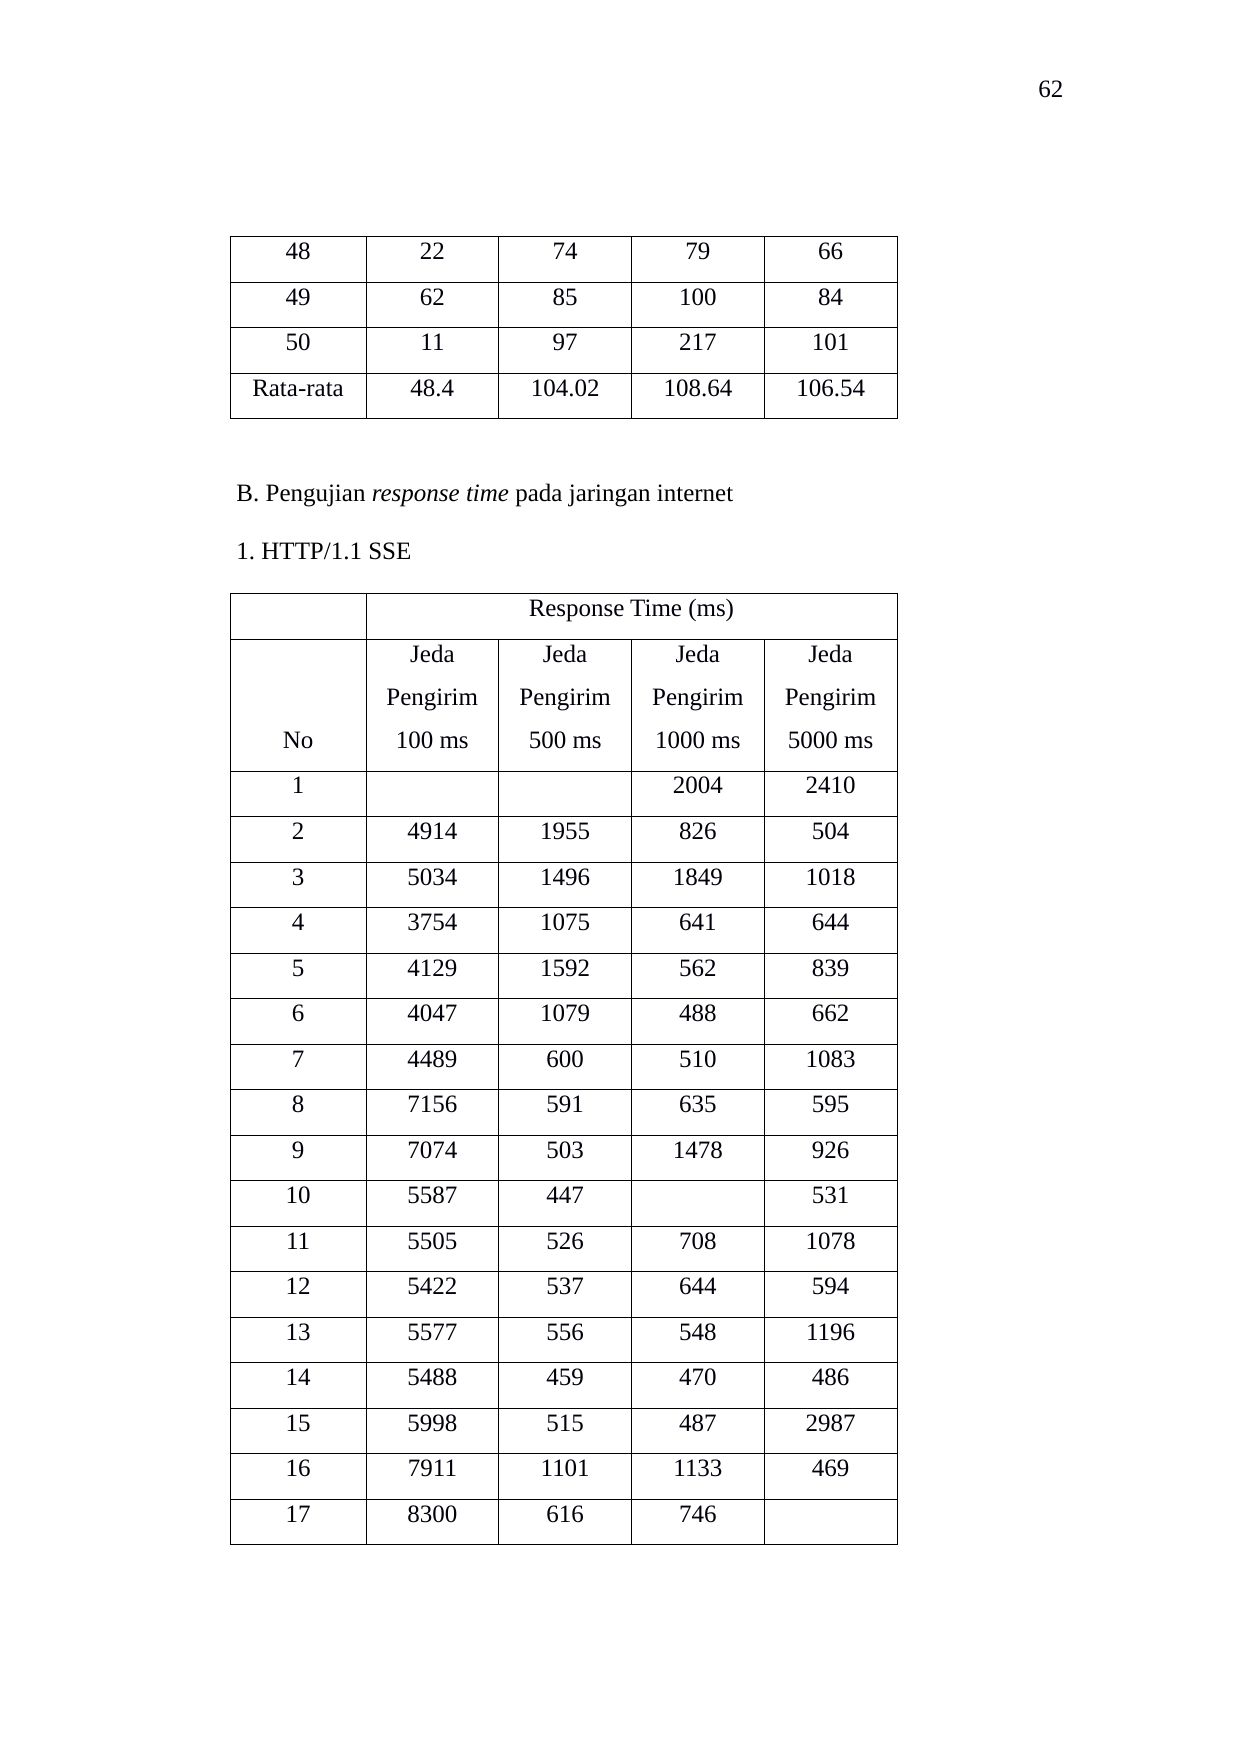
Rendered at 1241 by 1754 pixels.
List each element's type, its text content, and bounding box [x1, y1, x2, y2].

table_cell 4 [231, 908, 366, 953]
table_cell 1496 [499, 863, 631, 907]
table_cell 641 [632, 908, 764, 953]
table_cell No [231, 640, 366, 771]
table_cell 447 [499, 1181, 631, 1226]
table_cell 1849 [632, 863, 764, 907]
table_cell 84 [765, 283, 897, 327]
table_cell 5488 [367, 1363, 498, 1408]
table_cell 5587 [367, 1181, 498, 1226]
table_cell 11 [231, 1227, 366, 1271]
table_cell 1955 [499, 817, 631, 862]
table_cell 4129 [367, 954, 498, 998]
table_cell 1478 [632, 1136, 764, 1180]
table_cell Jeda Pengirim 100 ms [367, 640, 498, 771]
table_cell 1133 [632, 1454, 764, 1499]
text 1. HTTP/1.1 SSE [236, 536, 1063, 564]
table_cell 5034 [367, 863, 498, 907]
table_cell 591 [499, 1090, 631, 1135]
table_cell 1196 [765, 1318, 897, 1362]
table_cell 7074 [367, 1136, 498, 1180]
table_cell 2410 [765, 772, 897, 816]
table_cell 644 [765, 908, 897, 953]
table_cell 515 [499, 1409, 631, 1453]
table_cell 48.4 [367, 374, 498, 418]
table_cell 3754 [367, 908, 498, 953]
table_cell 5998 [367, 1409, 498, 1453]
table_cell 50 [231, 328, 366, 373]
table_cell 48 [231, 237, 366, 282]
table_cell 1592 [499, 954, 631, 998]
table_cell 5577 [367, 1318, 498, 1362]
table_cell 4489 [367, 1045, 498, 1089]
table_cell 1083 [765, 1045, 897, 1089]
table_cell 594 [765, 1272, 897, 1317]
table_cell 85 [499, 283, 631, 327]
table_cell Jeda Pengirim 500 ms [499, 640, 631, 771]
table_cell 503 [499, 1136, 631, 1180]
table_cell 9 [231, 1136, 366, 1180]
table_cell 62 [367, 283, 498, 327]
table_cell 531 [765, 1181, 897, 1226]
table_cell Jeda Pengirim 5000 ms [765, 640, 897, 771]
table_cell 22 [367, 237, 498, 282]
table_cell 104.02 [499, 374, 631, 418]
table_cell 8300 [367, 1500, 498, 1544]
table_cell 7156 [367, 1090, 498, 1135]
table_cell 4047 [367, 999, 498, 1044]
table_header [231, 594, 366, 639]
table_cell 556 [499, 1318, 631, 1362]
table_cell 1078 [765, 1227, 897, 1271]
table_cell 600 [499, 1045, 631, 1089]
text B. Pengujian response time pada jaringan internet [236, 478, 1063, 507]
table_cell 2987 [765, 1409, 897, 1453]
table_cell 708 [632, 1227, 764, 1271]
table_cell 469 [765, 1454, 897, 1499]
table_cell 5422 [367, 1272, 498, 1317]
table_cell 1018 [765, 863, 897, 907]
table_cell 106.54 [765, 374, 897, 418]
table_cell [367, 772, 498, 816]
table_cell 74 [499, 237, 631, 282]
table_cell 548 [632, 1318, 764, 1362]
table_cell 746 [632, 1500, 764, 1544]
table_cell 97 [499, 328, 631, 373]
table_cell 488 [632, 999, 764, 1044]
table_cell 3 [231, 863, 366, 907]
table_cell 1 [231, 772, 366, 816]
table_cell 537 [499, 1272, 631, 1317]
table_cell 644 [632, 1272, 764, 1317]
table_cell 1079 [499, 999, 631, 1044]
table_cell 826 [632, 817, 764, 862]
table_cell 510 [632, 1045, 764, 1089]
table_cell 1101 [499, 1454, 631, 1499]
table_cell Rata-rata [231, 374, 366, 418]
table_header Response Time (ms) [367, 594, 897, 639]
table_cell 2 [231, 817, 366, 862]
table_cell 16 [231, 1454, 366, 1499]
table_cell 217 [632, 328, 764, 373]
table_cell 4914 [367, 817, 498, 862]
table_cell 1075 [499, 908, 631, 953]
table_cell 635 [632, 1090, 764, 1135]
table_cell 5505 [367, 1227, 498, 1271]
table_cell 17 [231, 1500, 366, 1544]
table_cell 526 [499, 1227, 631, 1271]
table_cell 7911 [367, 1454, 498, 1499]
table_cell 13 [231, 1318, 366, 1362]
table_cell 101 [765, 328, 897, 373]
table_cell [632, 1181, 764, 1226]
table_cell 459 [499, 1363, 631, 1408]
table_cell 2004 [632, 772, 764, 816]
table_cell [765, 1500, 897, 1544]
table_cell 49 [231, 283, 366, 327]
table_cell 926 [765, 1136, 897, 1180]
table_cell 66 [765, 237, 897, 282]
table_cell 486 [765, 1363, 897, 1408]
table_cell Jeda Pengirim 1000 ms [632, 640, 764, 771]
table_cell 5 [231, 954, 366, 998]
table_cell 662 [765, 999, 897, 1044]
table_cell 8 [231, 1090, 366, 1135]
table_cell 487 [632, 1409, 764, 1453]
table_cell 79 [632, 237, 764, 282]
table_cell 7 [231, 1045, 366, 1089]
table_cell 11 [367, 328, 498, 373]
table_cell 6 [231, 999, 366, 1044]
table_cell 616 [499, 1500, 631, 1544]
table_cell 839 [765, 954, 897, 998]
table_cell 14 [231, 1363, 366, 1408]
table_cell [499, 772, 631, 816]
table_cell 100 [632, 283, 764, 327]
table_cell 15 [231, 1409, 366, 1453]
table_cell 108.64 [632, 374, 764, 418]
table_cell 470 [632, 1363, 764, 1408]
table_cell 10 [231, 1181, 366, 1226]
table_cell 504 [765, 817, 897, 862]
table_cell 12 [231, 1272, 366, 1317]
table_cell 562 [632, 954, 764, 998]
table_cell 595 [765, 1090, 897, 1135]
